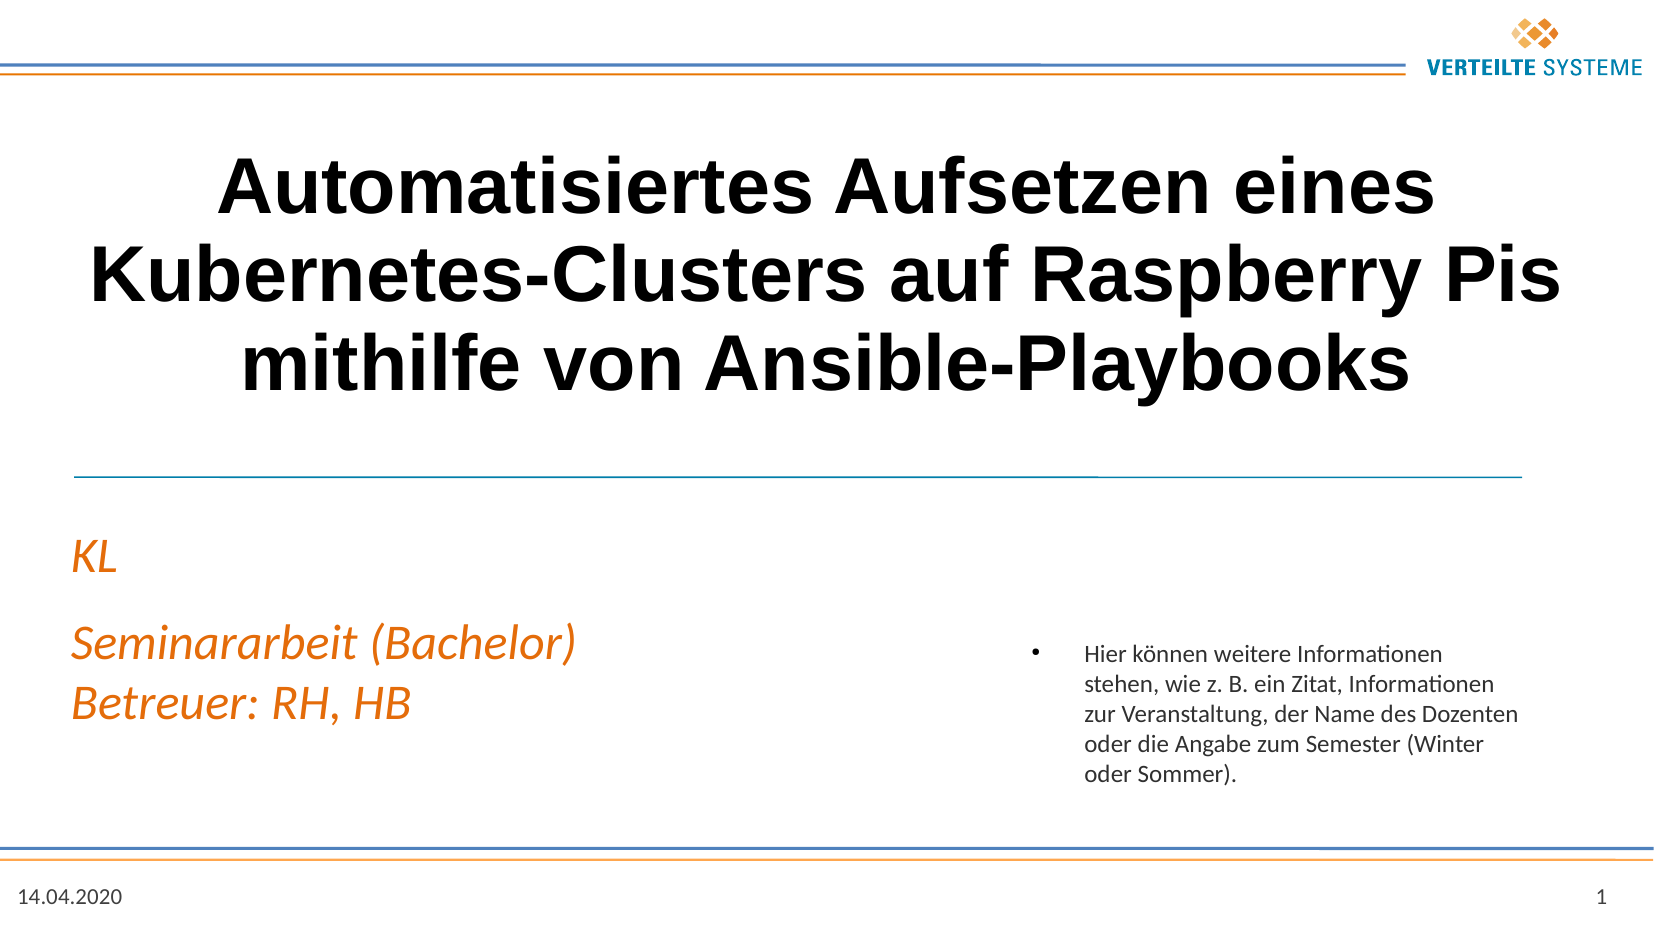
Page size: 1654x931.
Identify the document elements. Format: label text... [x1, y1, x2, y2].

subtitle Automatisiertes Aufsetzen eines Kubernetes-Clusters auf Raspberry Pis mithilfe von Ansible-Playbooks [82, 70, 1571, 478]
text_box KL Seminararbeit (Bachelor) Betreuer: RH, HB [70, 519, 1583, 815]
